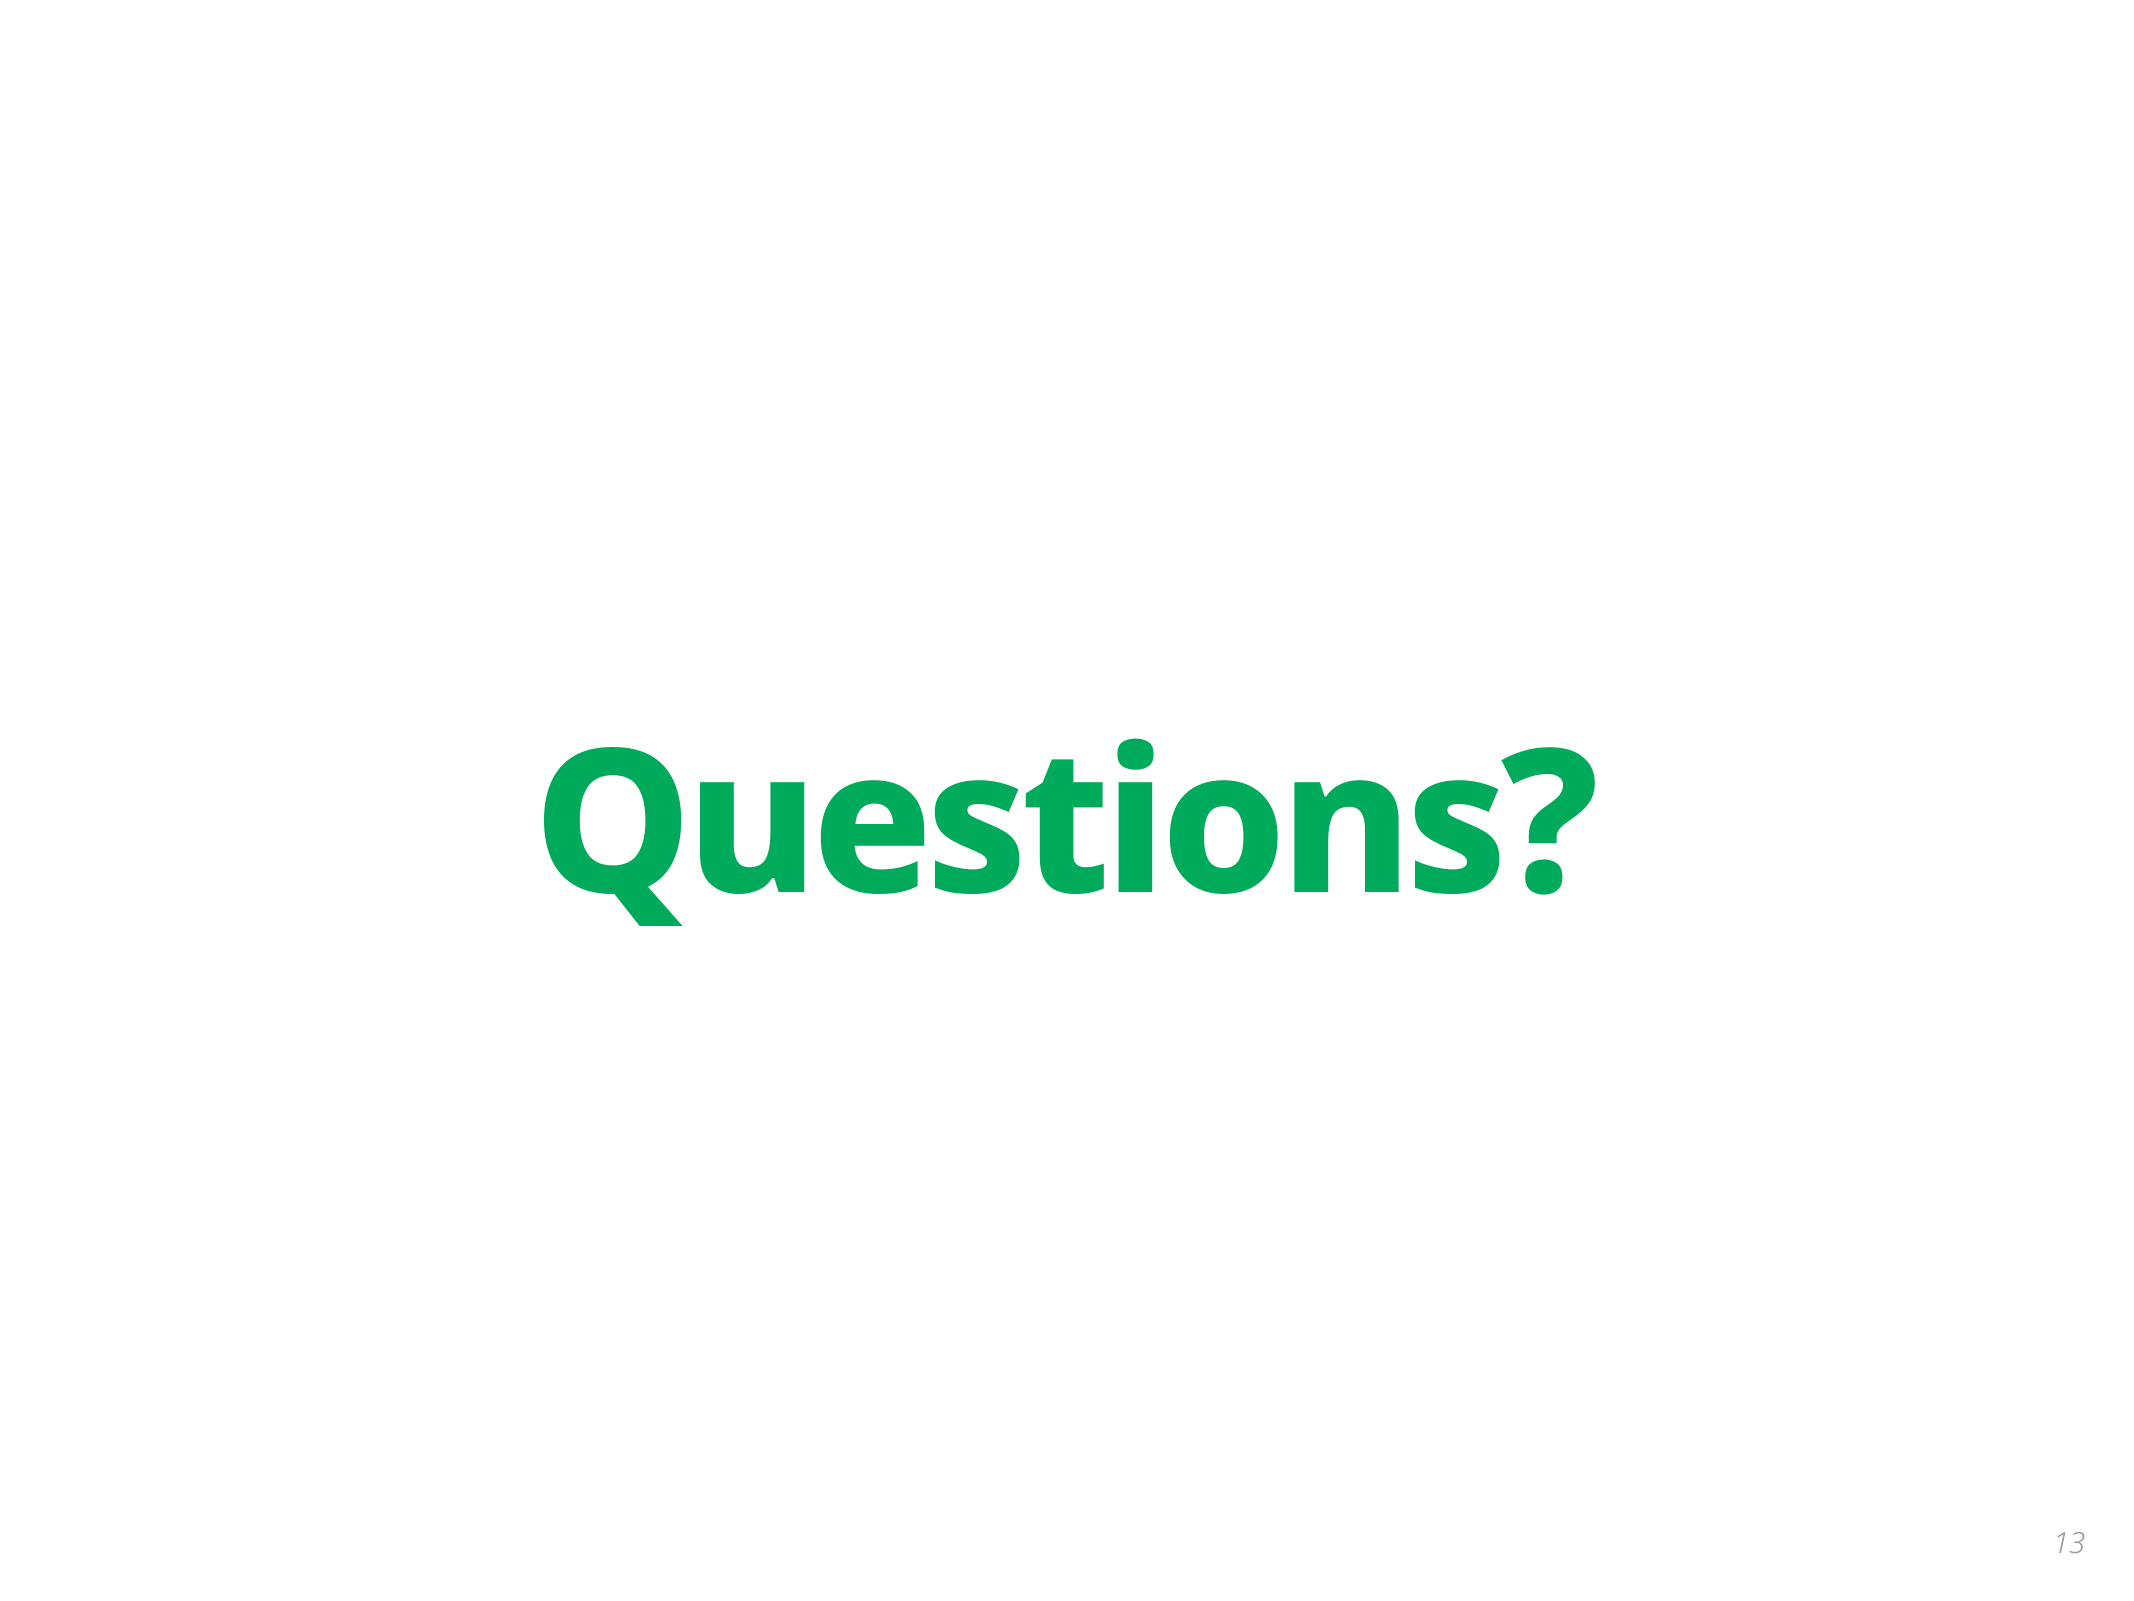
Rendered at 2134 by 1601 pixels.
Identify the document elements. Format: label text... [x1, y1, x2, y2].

title Questions? [88, 189, 2045, 926]
